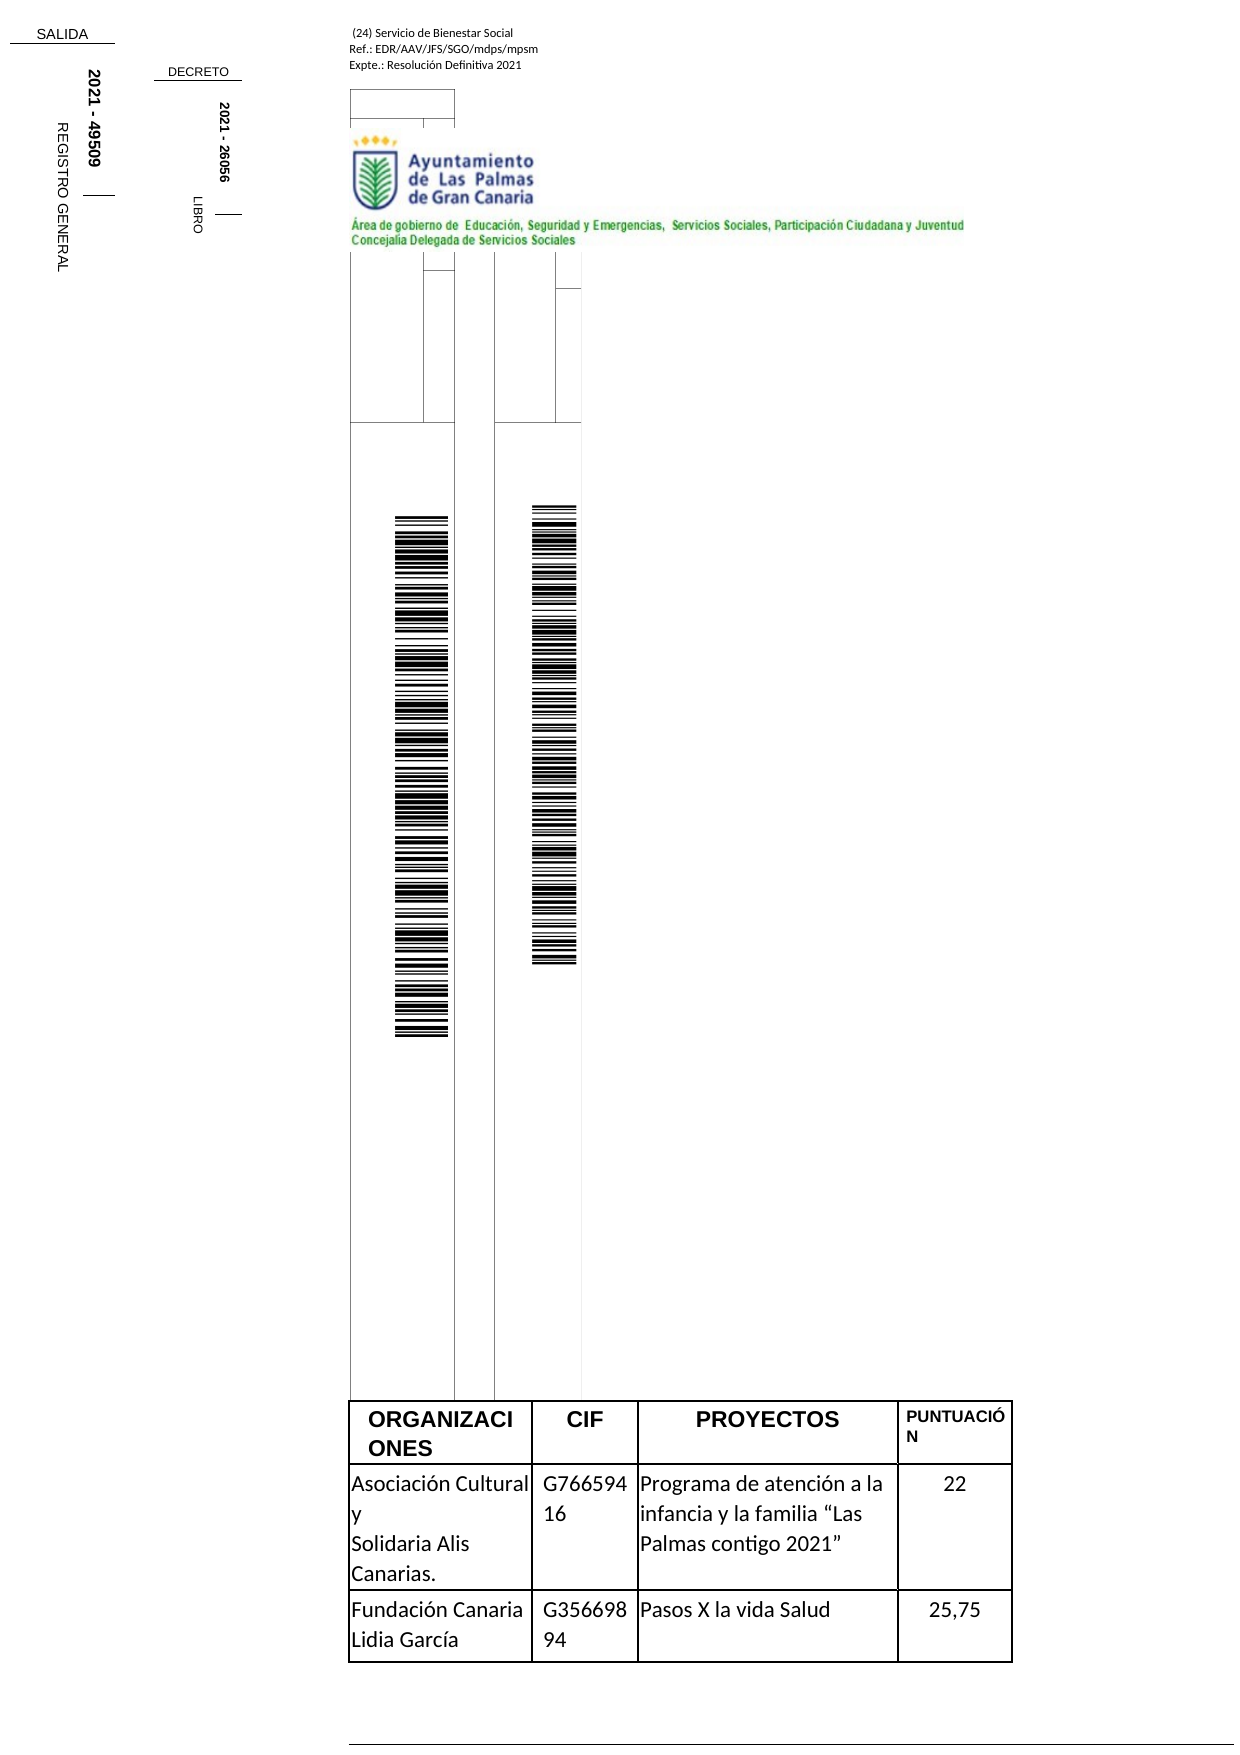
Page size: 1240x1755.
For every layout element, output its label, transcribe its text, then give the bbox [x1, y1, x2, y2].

table_cell Pasos X la vida Salud [639, 1591, 897, 1661]
table_header PROYECTOS [639, 1402, 897, 1463]
table_header ORGANIZACIONES [350, 1402, 531, 1463]
table_cell G35669894 [533, 1591, 637, 1661]
table_cell 22 [899, 1465, 1011, 1589]
table_cell Fundación Canaria Lidia García [350, 1591, 531, 1661]
table_cell 25,75 [899, 1591, 1011, 1661]
table_cell G76659416 [533, 1465, 637, 1589]
table_header CIF [533, 1402, 637, 1463]
table_cell Asociación Cultural y Solidaria Alis Canarias. [350, 1465, 531, 1589]
table_cell Programa de atención a la infancia y la familia “Las Palmas contigo 2021” [639, 1465, 897, 1589]
table_header PUNTUACIÓN [899, 1402, 1011, 1463]
